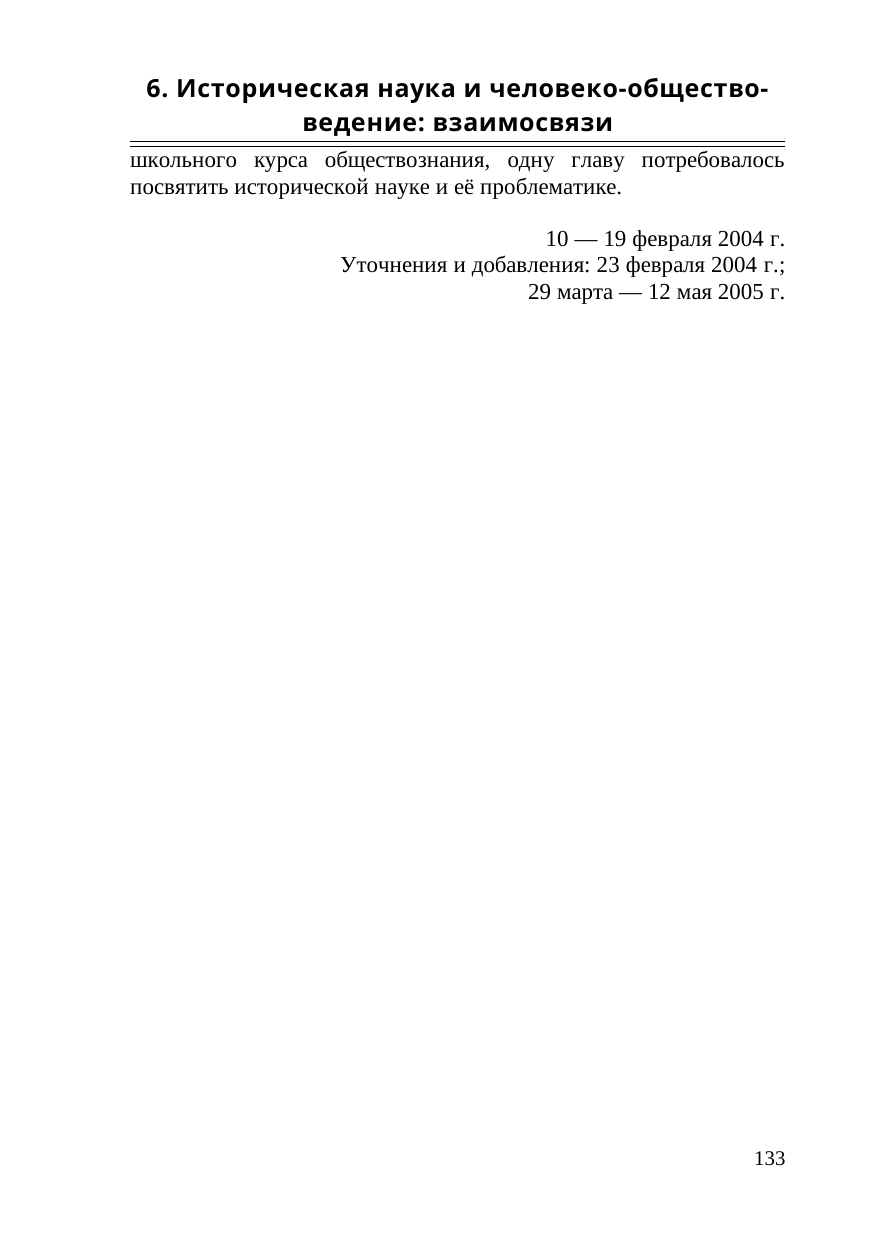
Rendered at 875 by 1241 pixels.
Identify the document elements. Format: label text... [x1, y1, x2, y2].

text школьного курса обществознания, одну главу потребовалось посвятить исторической науке и её проблематике. [130, 147, 785, 199]
text Уточнения и добавления: 23 февраля 2004 г.; 29 марта — 12 мая 2005 г. [130, 251, 785, 304]
text 10 — 19 февраля 2004 г. [130, 224, 785, 251]
